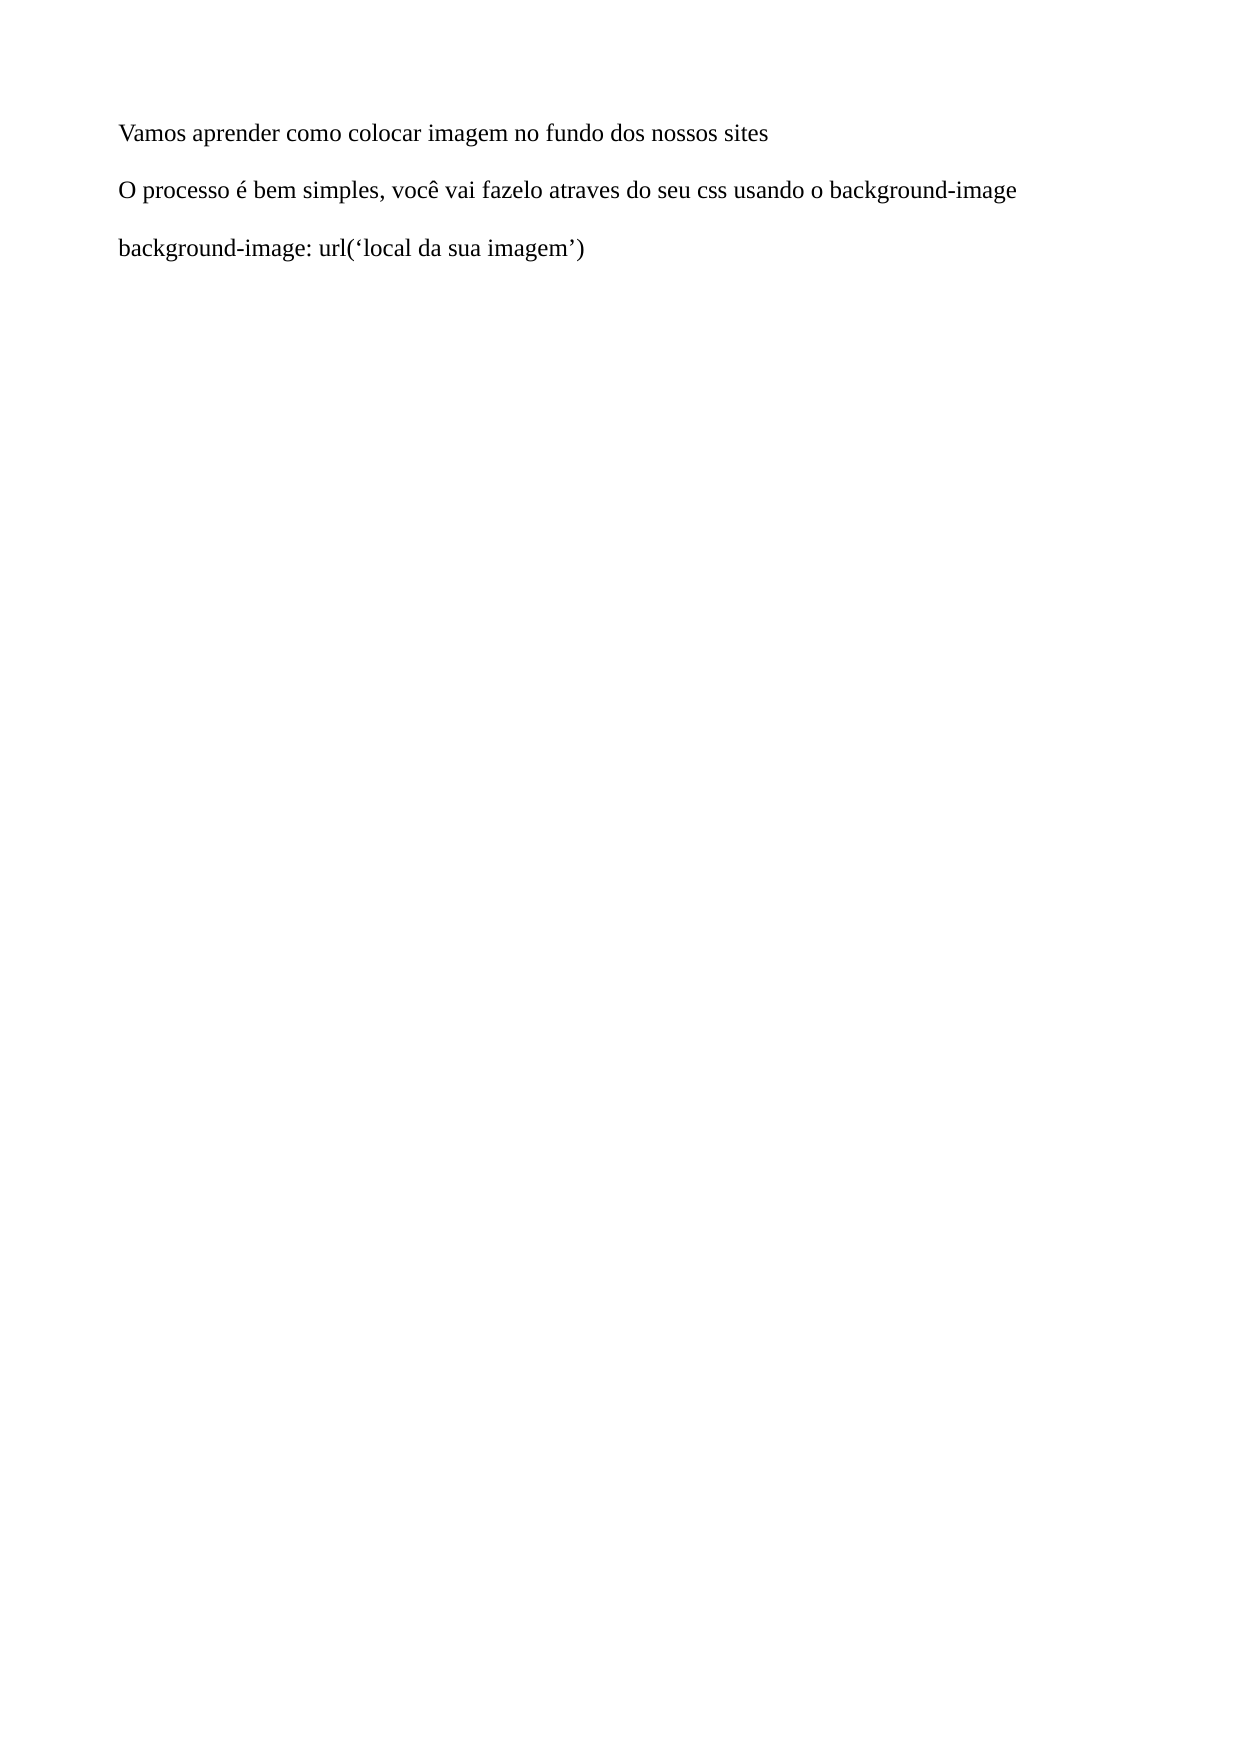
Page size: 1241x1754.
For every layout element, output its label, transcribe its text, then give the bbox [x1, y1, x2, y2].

text O processo é bem simples, você vai fazelo atraves do seu css usando o background-image [118, 176, 1122, 204]
text Vamos aprender como colocar imagem no fundo dos nossos sites [118, 118, 1122, 147]
text background-image: url(‘local da sua imagem’) [118, 233, 1122, 262]
